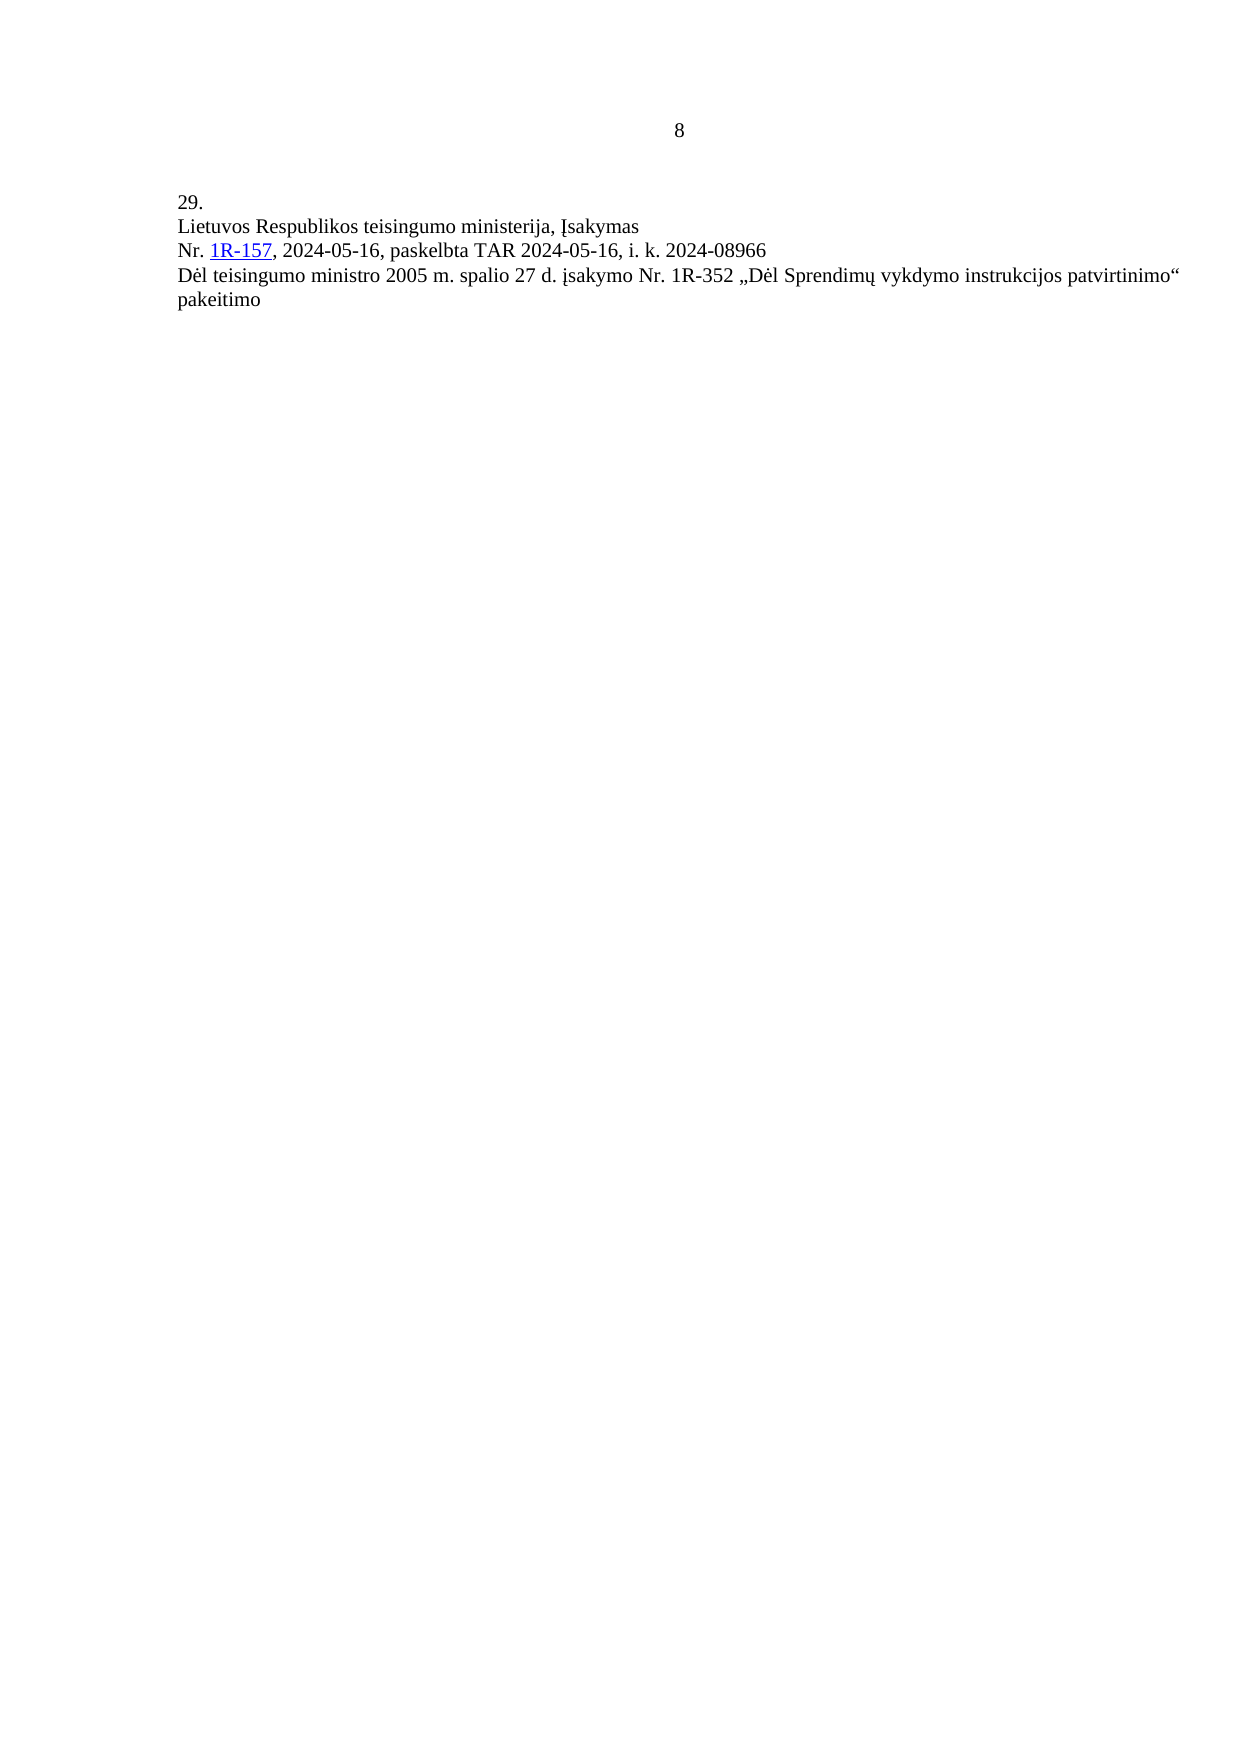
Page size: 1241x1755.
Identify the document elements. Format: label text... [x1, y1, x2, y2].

text Dėl teisingumo ministro 2005 m. spalio 27 d. įsakymo Nr. 1R-352 „Dėl Sprendimų vykdymo instrukcijos patvirtinimo“ pakeitimo [177, 262, 1181, 311]
text Nr. 1R-157, 2024-05-16, paskelbta TAR 2024-05-16, i. k. 2024-08966 [177, 238, 1181, 262]
text Lietuvos Respublikos teisingumo ministerija, Įsakymas [177, 214, 1181, 238]
text 29. [177, 190, 1181, 214]
